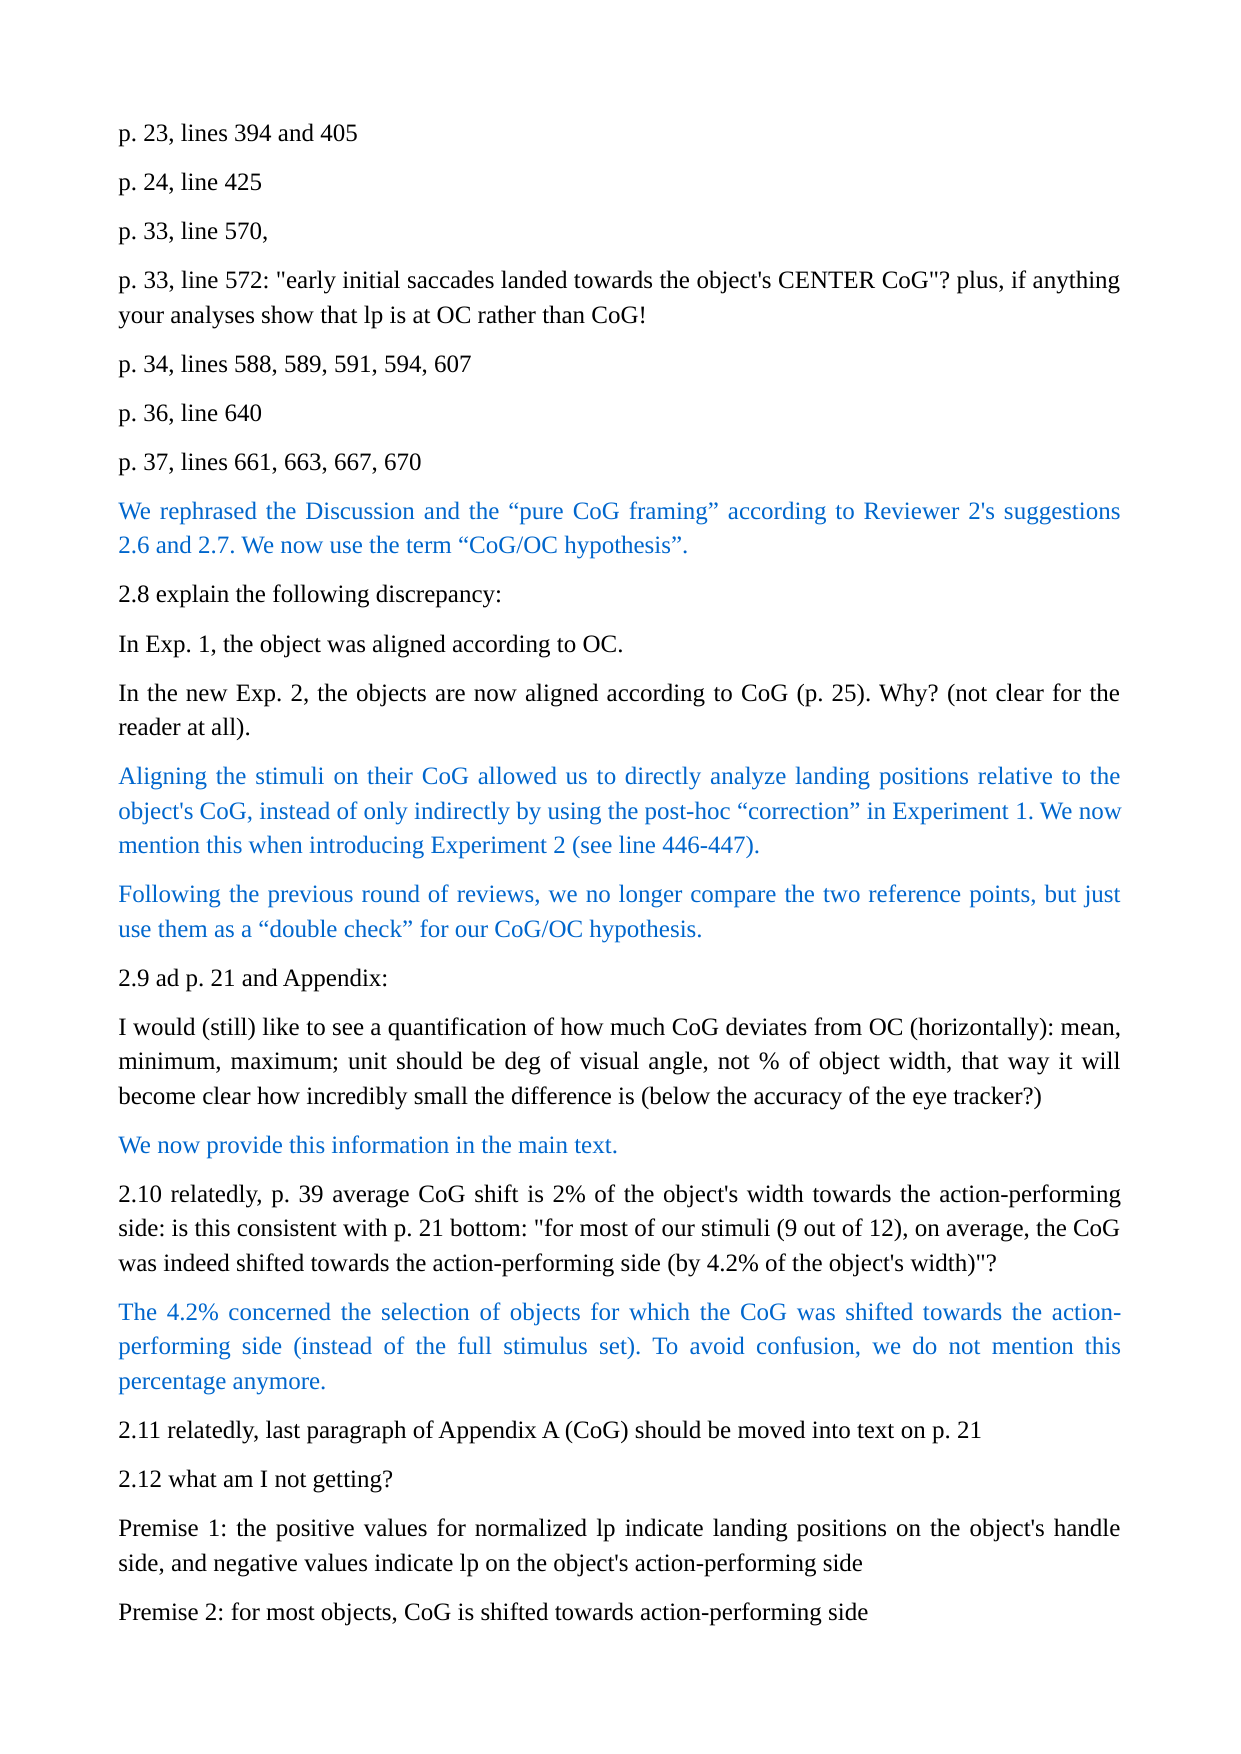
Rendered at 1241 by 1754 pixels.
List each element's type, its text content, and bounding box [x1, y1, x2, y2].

text p. 34, lines 588, 589, 591, 594, 607 [118, 349, 1122, 378]
text Following the previous round of reviews, we no longer compare the two reference points, but just use them as a “double check” for our CoG/OC hypothesis. [118, 879, 1122, 942]
text In the new Exp. 2, the objects are now aligned according to CoG (p. 25). Why? (not clear for the reader at all). [118, 678, 1122, 741]
text p. 37, lines 661, 663, 667, 670 [118, 447, 1122, 476]
text Premise 1: the positive values for normalized lp indicate landing positions on the object's handle side, and negative values indicate lp on the object's action-performing side [118, 1513, 1122, 1576]
text I would (still) like to see a quantification of how much CoG deviates from OC (horizontally): mean, minimum, maximum; unit should be deg of visual angle, not % of object width, that way it will become clear how incredibly small the difference is (below the accuracy of the eye tracker?) [118, 1012, 1122, 1109]
text We now provide this information in the main text. [118, 1130, 1122, 1159]
text In Exp. 1, the object was aligned according to OC. [118, 629, 1122, 657]
text 2.11 relatedly, last paragraph of Appendix A (CoG) should be moved into text on p. 21 [118, 1415, 1122, 1444]
text 2.9 ad p. 21 and Appendix: [118, 963, 1122, 992]
text p. 23, lines 394 and 405 [118, 118, 1122, 147]
text We rephrased the Discussion and the “pure CoG framing” according to Reviewer 2's suggestions 2.6 and 2.7. We now use the term “CoG/OC hypothesis”. [118, 496, 1122, 559]
text 2.10 relatedly, p. 39 average CoG shift is 2% of the object's width towards the action-performing side: is this consistent with p. 21 bottom: "for most of our stimuli (9 out of 12), on average, the CoG was indeed shifted towards the action-performing side (by 4.2% of the object's width)"? [118, 1179, 1122, 1277]
text Aligning the stimuli on their CoG allowed us to directly analyze landing positions relative to the object's CoG, instead of only indirectly by using the post-hoc “correction” in Experiment 1. We now mention this when introducing Experiment 2 (see line 446-447). [118, 761, 1122, 859]
text 2.8 explain the following discrepancy: [118, 579, 1122, 608]
text p. 33, line 572: "early initial saccades landed towards the object's CENTER CoG"? plus, if anything your analyses show that lp is at OC rather than CoG! [118, 265, 1122, 328]
text The 4.2% concerned the selection of objects for which the CoG was shifted towards the action-performing side (instead of the full stimulus set). To avoid confusion, we do not mention this percentage anymore. [118, 1297, 1122, 1395]
text p. 24, line 425 [118, 167, 1122, 196]
text p. 33, line 570, [118, 216, 1122, 245]
text p. 36, line 640 [118, 398, 1122, 427]
text Premise 2: for most objects, CoG is shifted towards action-performing side [118, 1597, 1122, 1625]
text 2.12 what am I not getting? [118, 1464, 1122, 1493]
